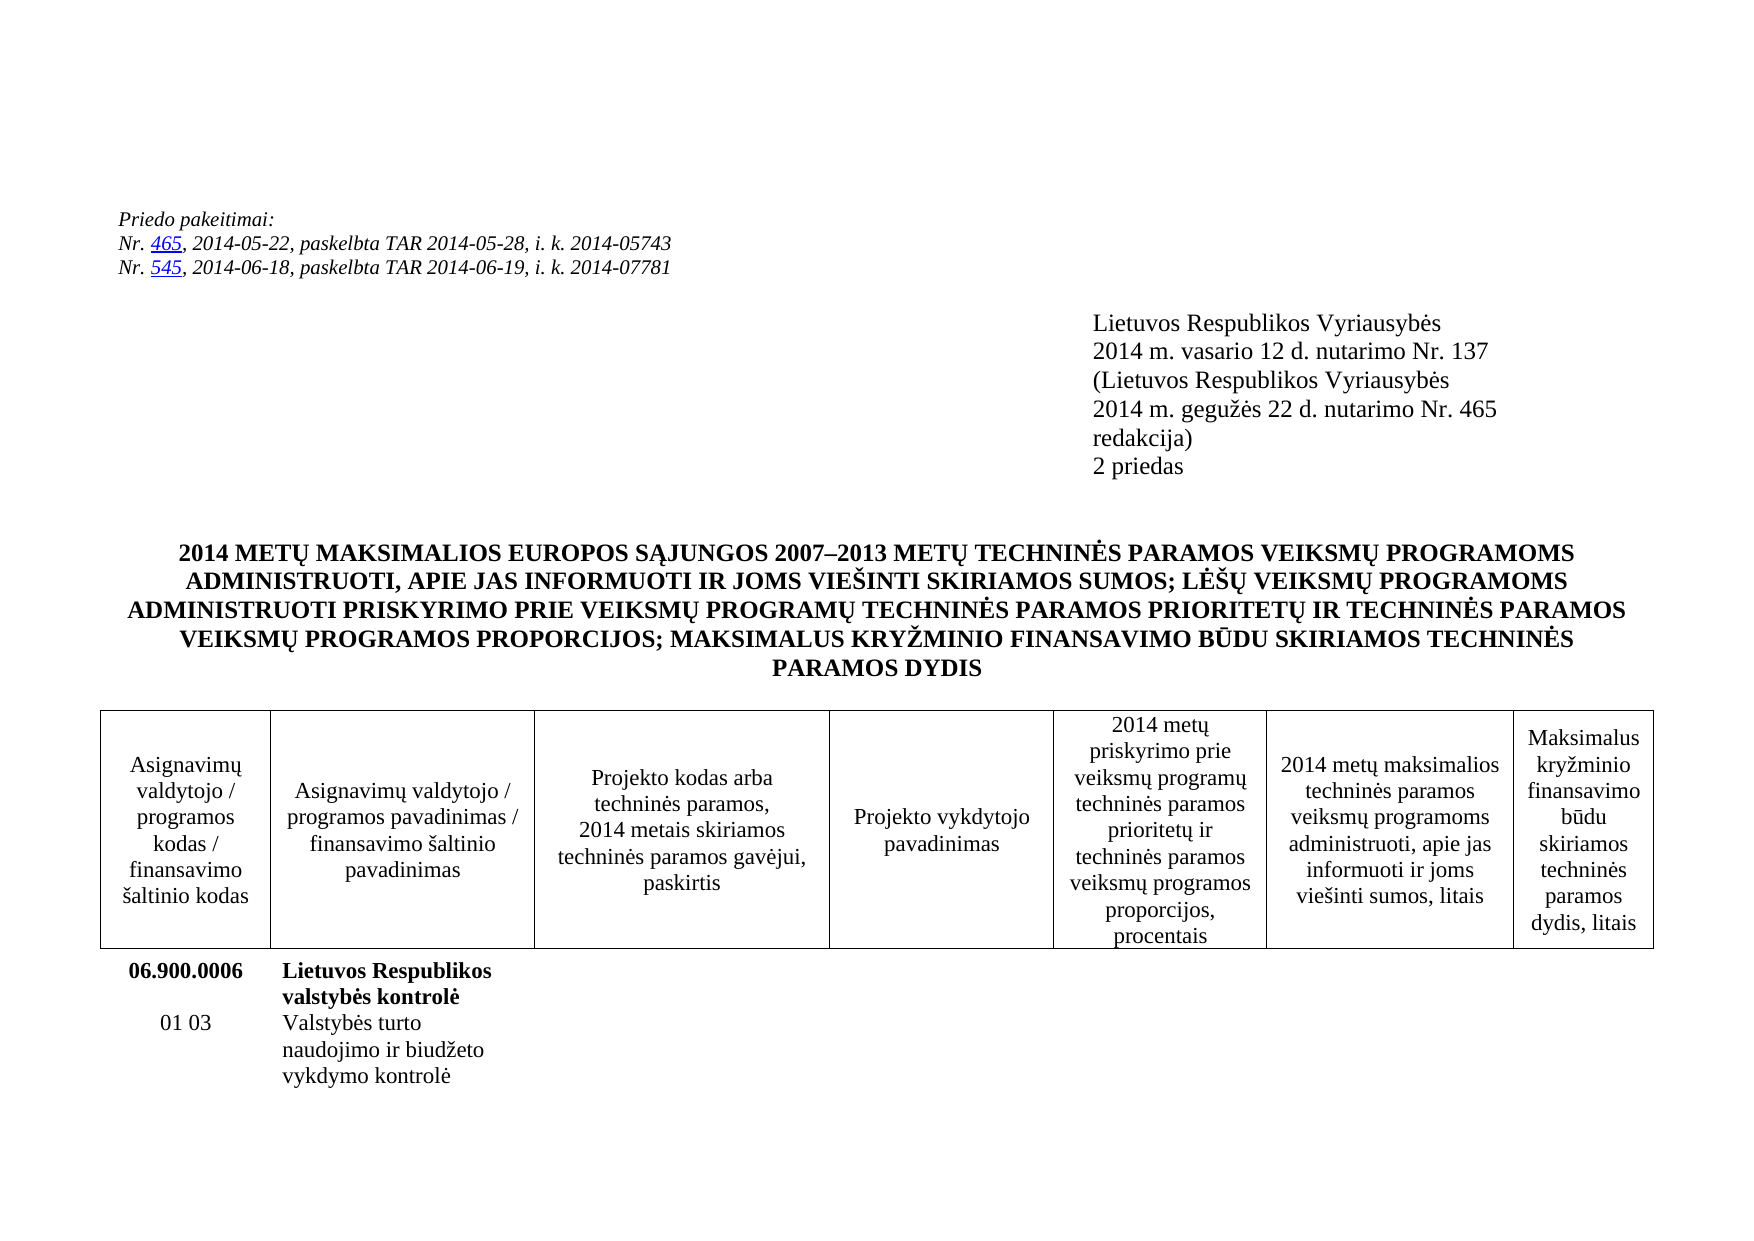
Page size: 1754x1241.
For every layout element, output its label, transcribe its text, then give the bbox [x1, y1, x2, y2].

table_header Asignavimų valdytojo / programos kodas / finansavimo šaltinio kodas [101, 711, 270, 948]
table_cell [1514, 1009, 1653, 1088]
table_header 2014 metų priskyrimo prie veiksmų programų techninės paramos prioritetų ir techninės paramos veiksmų programos proporcijos, procentais [1054, 711, 1266, 948]
table_cell [830, 949, 1054, 1009]
table_cell Lietuvos Respublikos valstybės kontrolė [271, 949, 534, 1009]
text Priedo pakeitimai: [118, 207, 1636, 231]
table_cell 06.900.0006 [100, 949, 271, 1009]
table_cell [830, 1009, 1054, 1088]
table_header Asignavimų valdytojo / programos pavadinimas / finansavimo šaltinio pavadinimas [271, 711, 534, 948]
table_header 2014 metų maksimalios techninės paramos veiksmų programoms administruoti, apie jas informuoti ir joms viešinti sumos, litais [1267, 711, 1513, 948]
table_cell [1054, 1009, 1267, 1088]
table_cell [534, 1009, 829, 1088]
table_cell [1054, 949, 1267, 1009]
table_cell 01 03 [100, 1009, 271, 1088]
table_cell [1514, 949, 1653, 1009]
table_header Projekto vykdytojo pavadinimas [830, 711, 1053, 948]
table_header Projekto kodas arba techninės paramos, 2014 metais skiriamos techninės paramos gavėjui, paskirtis [535, 711, 829, 948]
text Nr. 465, 2014-05-22, paskelbta TAR 2014-05-28, i. k. 2014-05743 [118, 231, 1636, 255]
text Nr. 545, 2014-06-18, paskelbta TAR 2014-06-19, i. k. 2014-07781 [118, 255, 1636, 279]
text 2014 METŲ MAKSIMALIOS EUROPOS SĄJUNGOS 2007–2013 METŲ TECHNINĖS PARAMOS VEIKSMŲ PROGRAMOMS ADMINISTRUOTI, APIE JAS INFORMUOTI IR JOMS VIEŠINTI SKIRIAMOS SUMOS; LĖŠŲ VEIKSMŲ PROGRAMOMS ADMINISTRUOTI PRISKYRIMO PRIE VEIKSMŲ PROGRAMŲ TECHNINĖS PARAMOS PRIORITETŲ IR TECHNINĖS PARAMOS VEIKSMŲ PROGRAMOS PROPORCIJOS; MAKSIMALUS KRYŽMINIO FINANSAVIMO BŪDU SKIRIAMOS TECHNINĖS PARAMOS DYDIS [118, 538, 1636, 681]
table_cell [534, 949, 829, 1009]
table_header Maksimalus kryžminio finansavimo būdu skiriamos techninės paramos dydis, litais [1514, 711, 1653, 948]
table_cell [1267, 1009, 1514, 1088]
text Lietuvos Respublikos Vyriausybės 2014 m. vasario 12 d. nutarimo Nr. 137 (Lietuvos Respublikos Vyriausybės 2014 m. gegužės 22 d. nutarimo Nr. 465 redakcija) 2 priedas [1093, 308, 1636, 480]
table_cell [1267, 949, 1514, 1009]
table_cell Valstybės turto naudojimo ir biudžeto vykdymo kontrolė [271, 1009, 534, 1088]
